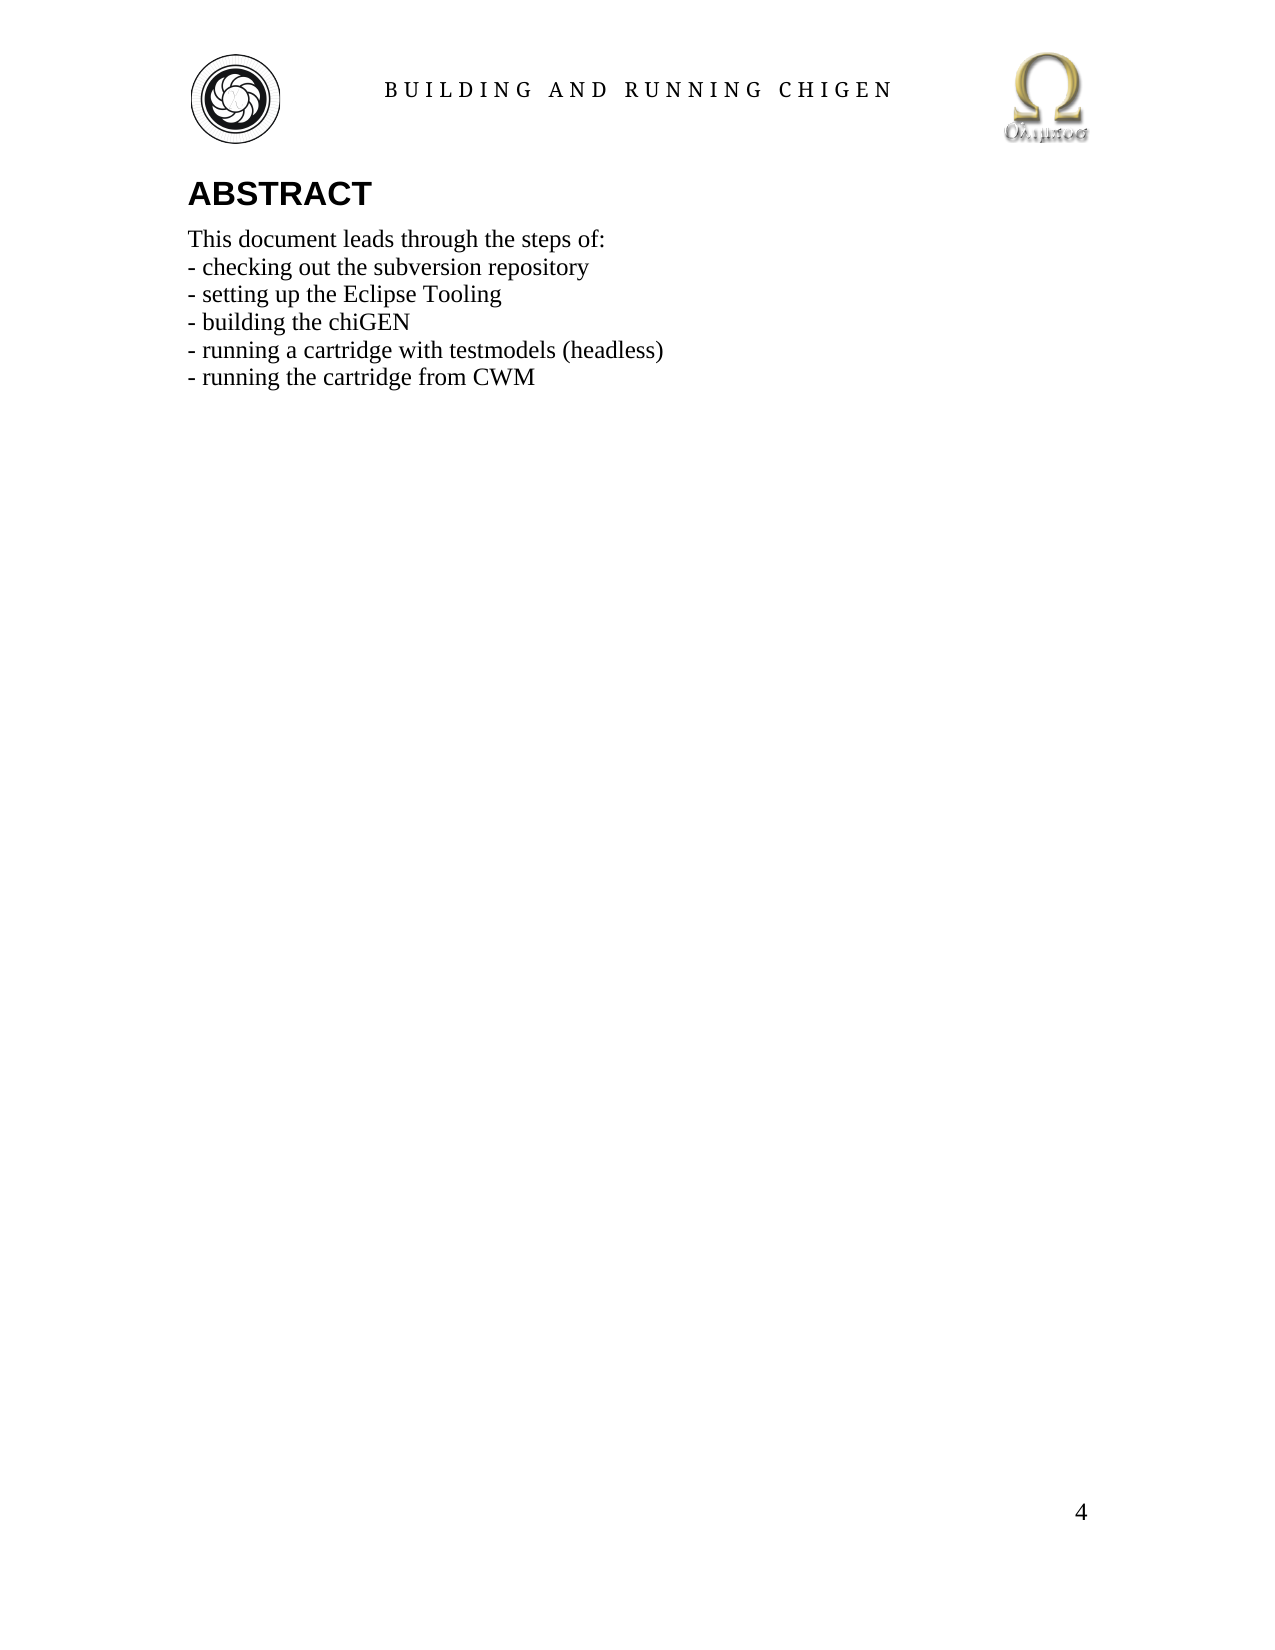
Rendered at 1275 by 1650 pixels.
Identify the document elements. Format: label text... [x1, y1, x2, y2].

text This document leads through the steps of: - checking out the subversion repository - setting up the Eclipse Tooling - building the chiGEN - running a cartridge with testmodels (headless) - running the cartridge from CWM [187, 225, 1087, 419]
picture [191, 54, 281, 144]
picture [1000, 50, 1090, 143]
subtitle ABSTRACT [187, 175, 1087, 212]
